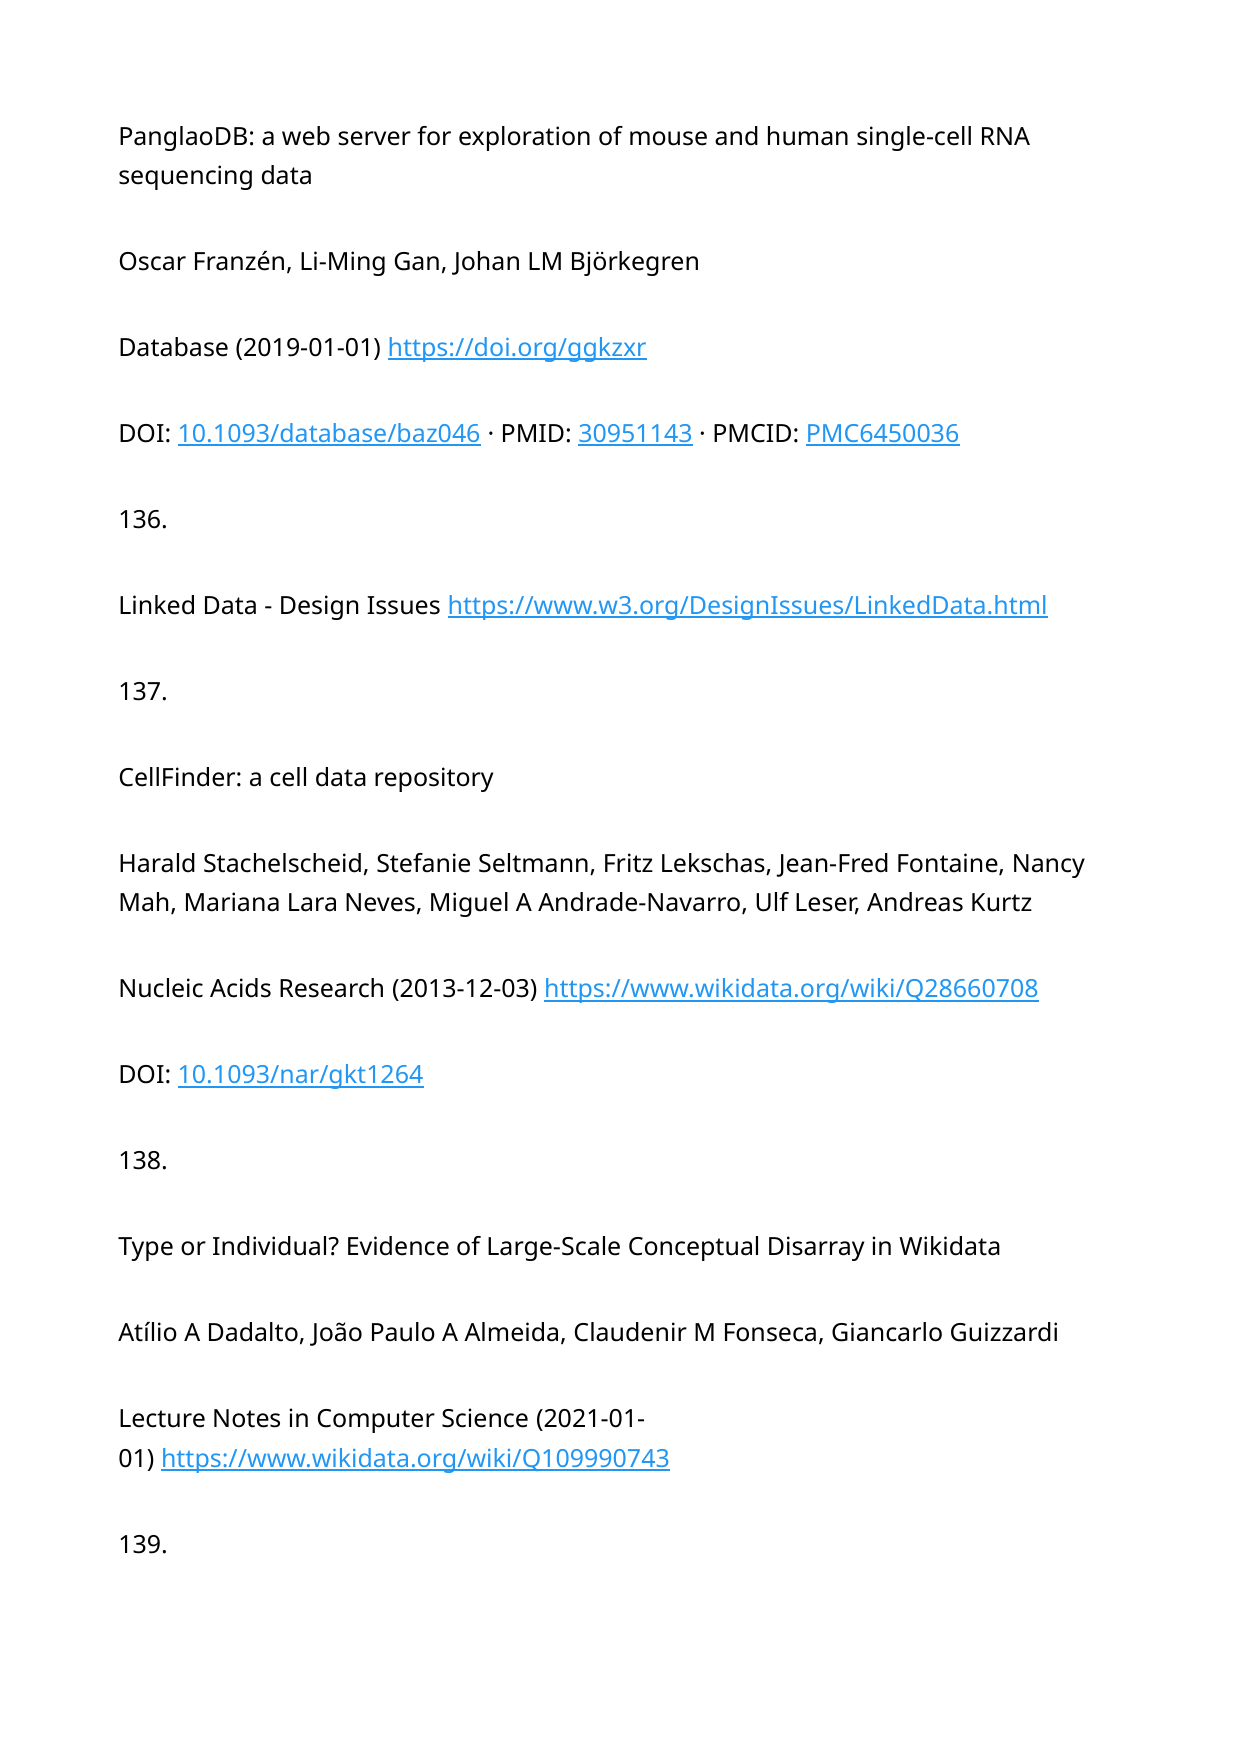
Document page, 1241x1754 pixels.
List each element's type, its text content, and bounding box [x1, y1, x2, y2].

text PanglaoDB: a web server for exploration of mouse and human single-cell RNA sequencing data [118, 118, 1122, 191]
text Linked Data - Design Issues https://www.w3.org/DesignIssues/LinkedData.html [118, 587, 1122, 622]
text 138. [118, 1143, 1122, 1177]
text 139. [118, 1526, 1122, 1560]
text Database (2019-01-01) https://doi.org/ggkzxr [118, 329, 1122, 363]
text CellFinder: a cell data repository [118, 759, 1122, 794]
text Nucleic Acids Research (2013-12-03) https://www.wikidata.org/wiki/Q28660708 [118, 971, 1122, 1005]
text DOI: 10.1093/nar/gkt1264 [118, 1057, 1122, 1091]
text 137. [118, 673, 1122, 708]
text Harald Stachelscheid, Stefanie Seltmann, Fritz Lekschas, Jean-Fred Fontaine, Nancy Mah, Mariana Lara Neves, Miguel A Andrade-Navarro, Ulf Leser, Andreas Kurtz [118, 846, 1122, 919]
text Type or Individual? Evidence of Large-Scale Conceptual Disarray in Wikidata [118, 1229, 1122, 1263]
text Oscar Franzén, Li-Ming Gan, Johan LM Björkegren [118, 243, 1122, 277]
text 136. [118, 501, 1122, 536]
text DOI: 10.1093/database/baz046 · PMID: 30951143 · PMCID: PMC6450036 [118, 415, 1122, 449]
text Lecture Notes in Computer Science (2021-01-01) https://www.wikidata.org/wiki/Q109990743 [118, 1401, 1122, 1474]
text Atílio A Dadalto, João Paulo A Almeida, Claudenir M Fonseca, Giancarlo Guizzardi [118, 1315, 1122, 1349]
